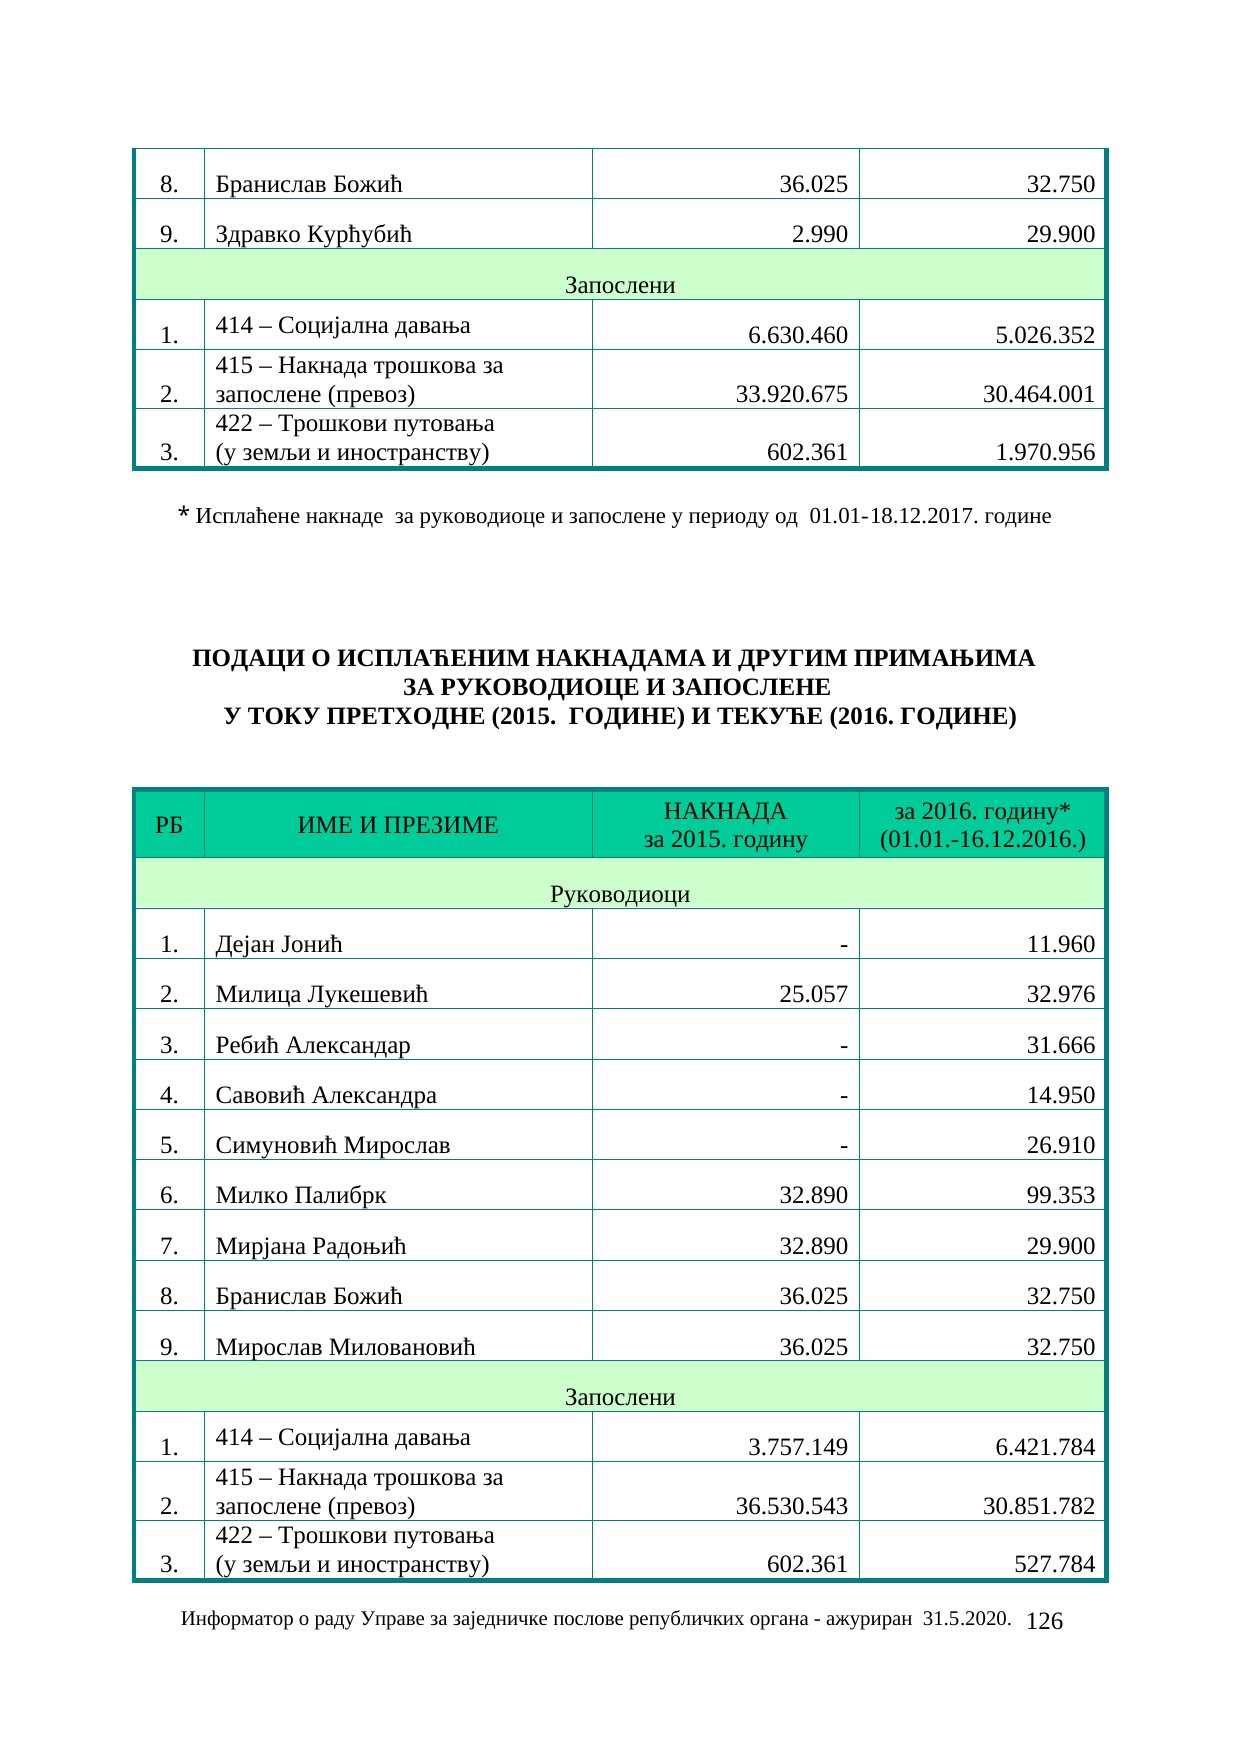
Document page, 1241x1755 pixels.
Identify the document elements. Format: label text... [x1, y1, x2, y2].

table_cell 32.750 [860, 1261, 1104, 1310]
table_cell 602.361 [593, 1521, 859, 1578]
table_cell 9. [136, 199, 204, 248]
table_cell Бранислав Божић [205, 149, 592, 198]
table_cell 3. [136, 1009, 204, 1058]
table_cell 29.900 [860, 1210, 1104, 1260]
table_cell 1. [136, 1412, 204, 1461]
table_cell 30.464.001 [860, 350, 1104, 407]
table_cell 6.421.784 [860, 1412, 1104, 1461]
table_cell 414 – Социјална давања [205, 1412, 592, 1461]
table_cell Милица Лукешевић [205, 959, 592, 1008]
table_cell Милко Палибрк [205, 1160, 592, 1209]
table_cell 33.920.675 [593, 350, 859, 407]
table_cell 4. [136, 1060, 204, 1109]
table_cell 6. [136, 1160, 204, 1209]
table_cell 3.757.149 [593, 1412, 859, 1461]
table_cell 415 – Накнада трошкова за запослене (превоз) [205, 350, 592, 407]
table_cell 1.970.956 [860, 409, 1104, 466]
table_cell 36.025 [593, 149, 859, 198]
table_cell Запослени [136, 249, 1104, 299]
table_header ИМЕ И ПРЕЗИМЕ [205, 792, 592, 857]
text У ТОКУ ПРЕТХОДНЕ (2015. ГОДИНЕ) И ТЕКУЋЕ (2016. ГОДИНЕ) [177, 701, 1063, 729]
table_cell Ребић Александар [205, 1009, 592, 1058]
table_cell - [593, 1009, 859, 1058]
table_cell 3. [136, 409, 204, 466]
table_cell Симуновић Мирослав [205, 1110, 592, 1159]
table_cell - [593, 1060, 859, 1109]
table_cell Бранислав Божић [205, 1261, 592, 1310]
table_cell - [593, 909, 859, 958]
table_header РБ [136, 792, 204, 857]
table_cell Руководиоци [136, 858, 1104, 907]
table_cell 2. [136, 959, 204, 1008]
text ПОДАЦИ О ИСПЛАЋЕНИМ НАКНАДАМА И ДРУГИМ ПРИМАЊИМА [177, 643, 1063, 672]
table_cell 14.950 [860, 1060, 1104, 1109]
table_cell 32.890 [593, 1160, 859, 1209]
table_cell 2.990 [593, 199, 859, 248]
table_cell Дејан Јонић [205, 909, 592, 958]
table_cell 8. [136, 149, 204, 198]
table_cell 26.910 [860, 1110, 1104, 1159]
table_cell 29.900 [860, 199, 1104, 248]
table_cell 5.026.352 [860, 300, 1104, 349]
table_cell Савовић Александра [205, 1060, 592, 1109]
text * Исплаћене накнаде за руководиоце и запослене у периоду од 01.01-18.12.2017. године [177, 499, 1063, 531]
table_cell 11.960 [860, 909, 1104, 958]
table_cell 1. [136, 909, 204, 958]
table_cell 36.025 [593, 1261, 859, 1310]
table_cell 9. [136, 1311, 204, 1360]
table_cell 30.851.782 [860, 1462, 1104, 1519]
table_cell 32.750 [860, 149, 1104, 198]
table_cell 7. [136, 1210, 204, 1260]
table_cell 6.630.460 [593, 300, 859, 349]
table_cell 25.057 [593, 959, 859, 1008]
table_cell 99.353 [860, 1160, 1104, 1209]
table_cell Здравко Курћубић [205, 199, 592, 248]
table_cell 36.025 [593, 1311, 859, 1360]
table_cell 2. [136, 350, 204, 407]
table_header за 2016. годину* (01.01.-16.12.2016.) [860, 792, 1104, 857]
table_cell - [593, 1110, 859, 1159]
table_header НАКНАДА за 2015. годину [593, 792, 859, 857]
table_cell 3. [136, 1521, 204, 1578]
table_cell 527.784 [860, 1521, 1104, 1578]
table_cell 32.976 [860, 959, 1104, 1008]
table_cell 5. [136, 1110, 204, 1159]
table_cell 414 – Социјална давања [205, 300, 592, 349]
table_cell 602.361 [593, 409, 859, 466]
table_cell 8. [136, 1261, 204, 1310]
table_cell Мирослав Миловановић [205, 1311, 592, 1360]
table_cell 422 – Трошкови путовања (у земљи и иностранству) [205, 409, 592, 466]
table_cell 1. [136, 300, 204, 349]
table_cell 32.890 [593, 1210, 859, 1260]
table_cell 415 – Накнада трошкова за запослене (превоз) [205, 1462, 592, 1519]
table_cell 422 – Трошкови путовања (у земљи и иностранству) [205, 1521, 592, 1578]
table_cell 36.530.543 [593, 1462, 859, 1519]
table_cell 32.750 [860, 1311, 1104, 1360]
table_cell Мирјана Радоњић [205, 1210, 592, 1260]
table_cell Запослени [136, 1361, 1104, 1411]
table_cell 31.666 [860, 1009, 1104, 1058]
table_cell 2. [136, 1462, 204, 1519]
text ЗА РУКОВОДИОЦЕ И ЗАПОСЛЕНЕ [177, 672, 1063, 701]
